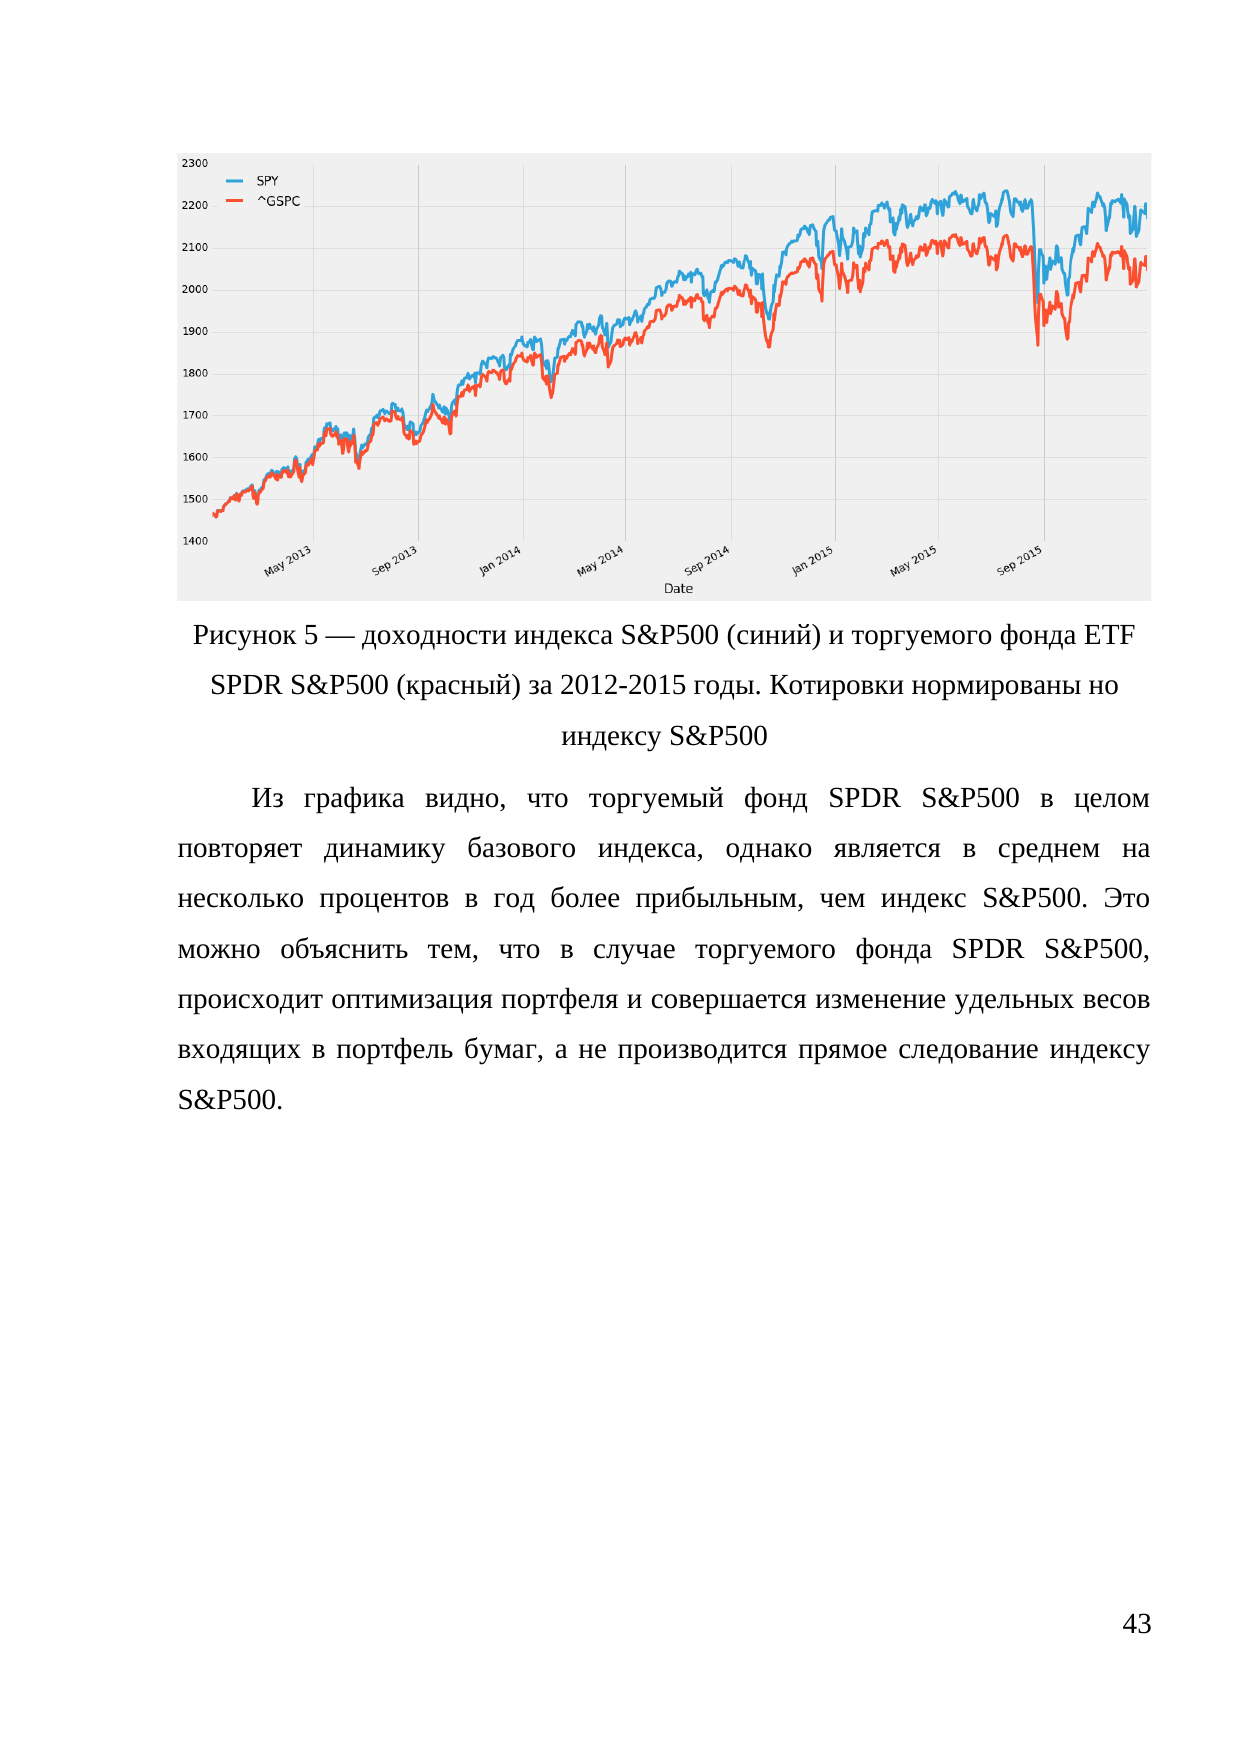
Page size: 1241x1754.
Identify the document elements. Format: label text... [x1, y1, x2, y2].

text Из графика видно, что торгуемый фонд SPDR S&P500 в целом повторяет динамику базового индекса, однако является в среднем на несколько процентов в год более прибыльным, чем индекс S&P500. Это можно объяснить тем, что в случае торгуемого фонда SPDR S&P500, происходит оптимизация портфеля и совершается изменение удельных весов входящих в портфель бумаг, а не производится прямое следование индексу S&P500. [177, 780, 1152, 1115]
picture [177, 153, 1152, 601]
text Рисунок 5 — доходности индекса S&P500 (синий) и торгуемого фонда ETF SPDR S&P500 (красный) за 2012-2015 годы. Котировки нормированы но индексу S&P500 [177, 601, 1152, 751]
